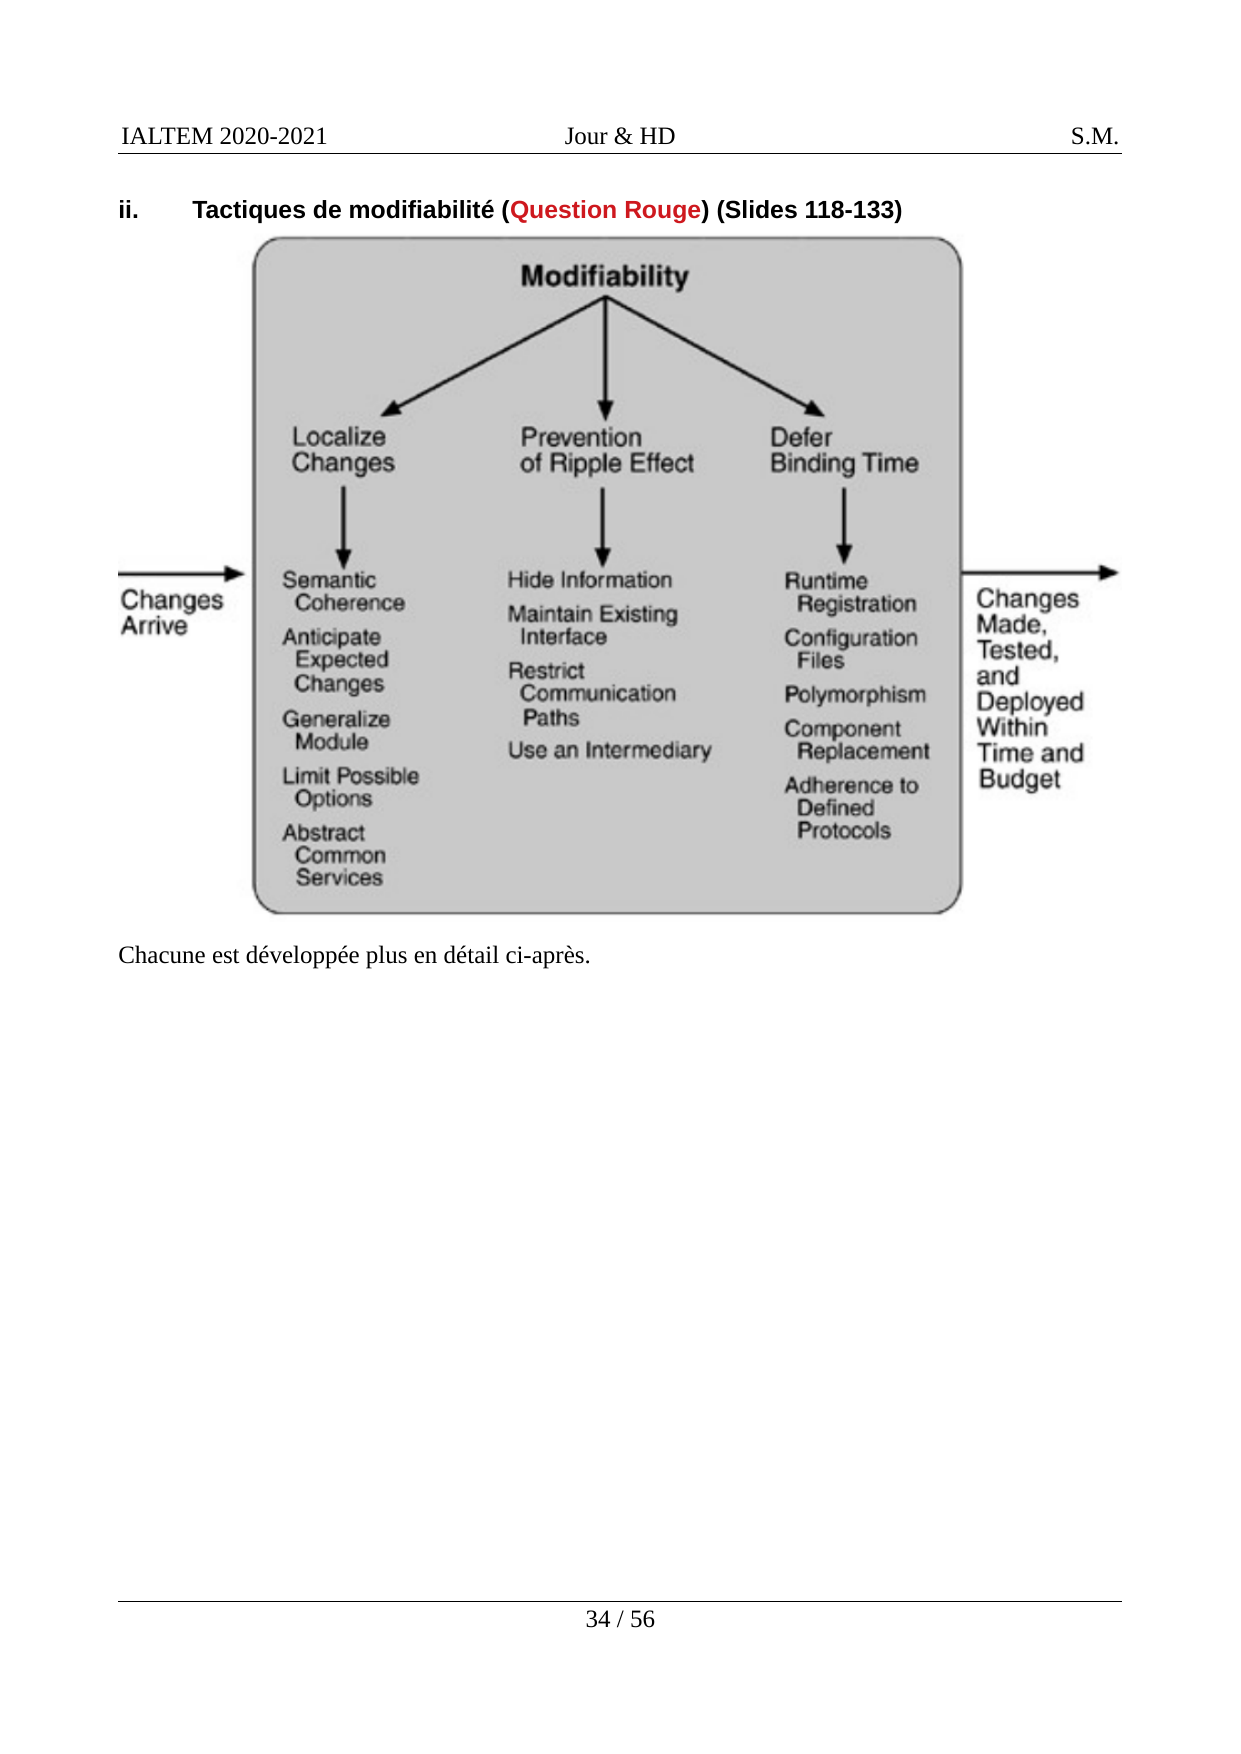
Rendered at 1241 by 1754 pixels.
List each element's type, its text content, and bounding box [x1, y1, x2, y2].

subtitle Tactiques de modifiabilité (Question Rouge) (Slides 118-133) [118, 195, 1122, 223]
picture [118, 229, 1123, 922]
text Chacune est développée plus en détail ci-après. [118, 940, 1122, 969]
